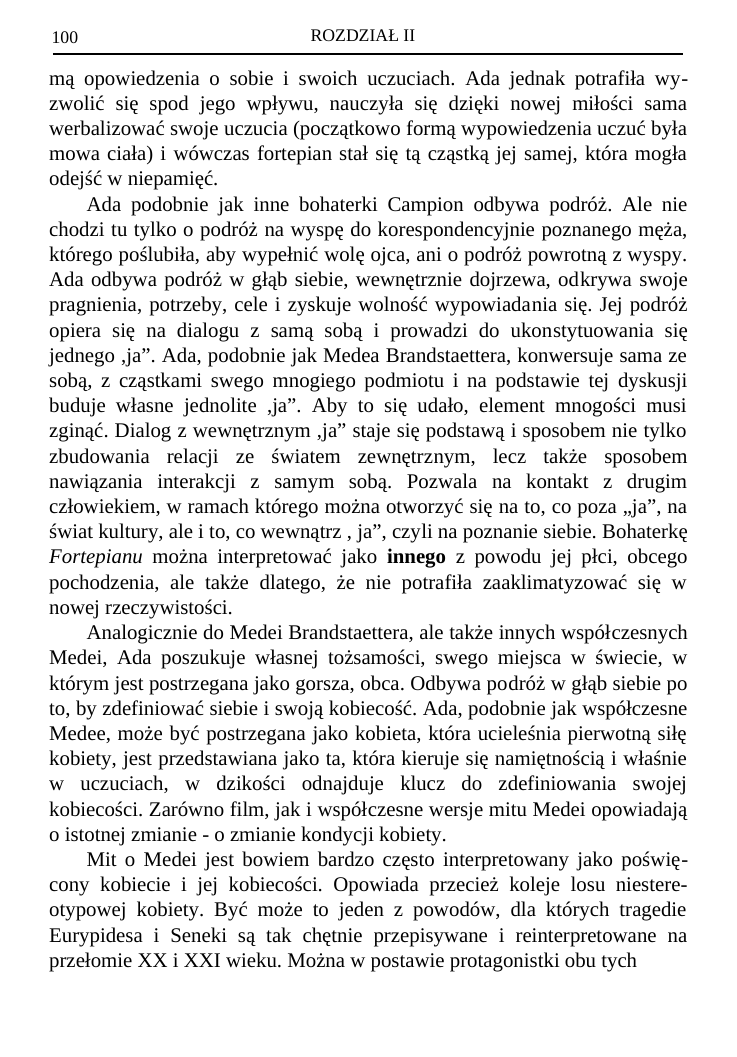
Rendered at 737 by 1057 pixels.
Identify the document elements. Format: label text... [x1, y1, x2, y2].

text Analogicznie do Medei Brandstaettera, ale także innych współ­czesnych Medei, Ada poszukuje własnej tożsamości, swego miejsca w świecie, w którym jest postrzegana jako gorsza, obca. Odbywa po­dróż w głąb siebie po to, by zdefiniować siebie i swoją kobiecość. Ada, podobnie jak współczesne Medee, może być postrzegana jako kobieta, która ucieleśnia pierwotną siłę kobiety, jest przedstawiana jako ta, która kieruje się namiętnością i właśnie w uczuciach, w dzikości odnajduje klucz do zdefiniowania swojej kobiecości. Zarówno film, jak i współ­czesne wersje mitu Medei opowiadają o istotnej zmianie - o zmianie kondycji kobiety. [49, 620, 688, 846]
text mą opowiedzenia o sobie i swoich uczuciach. Ada jednak potrafiła wy­zwolić się spod jego wpływu, nauczyła się dzięki nowej miłości sama werbalizować swoje uczucia (początkowo formą wypowiedzenia uczuć była mowa ciała) i wówczas fortepian stał się tą cząstką jej samej, która mogła odejść w niepamięć. [49, 65, 688, 190]
text ROZDZIAŁ II [310, 25, 424, 45]
text 100 [51, 27, 84, 48]
text Mit o Medei jest bowiem bardzo często interpretowany jako poświę­cony kobiecie i jej kobiecości. Opowiada przecież koleje losu niestere- otypowej kobiety. Być może to jeden z powodów, dla których tragedie Eurypidesa i Seneki są tak chętnie przepisywane i reinterpretowane na przełomie XX i XXI wieku. Można w postawie protagonistki obu tych [49, 847, 688, 972]
text Ada podobnie jak inne bohaterki Campion odbywa podróż. Ale nie chodzi tu tylko o podróż na wyspę do korespondencyjnie poznanego męża, którego poślubiła, aby wypełnić wolę ojca, ani o podróż powrotną z wyspy. Ada odbywa podróż w głąb siebie, wewnętrznie dojrzewa, od­krywa swoje pragnienia, potrzeby, cele i zyskuje wolność wypowiada­nia się. Jej podróż opiera się na dialogu z samą sobą i prowadzi do ukon­stytuowania się jednego ,ja”. Ada, podobnie jak Medea Brandstaettera, konwersuje sama ze sobą, z cząstkami swego mnogiego podmiotu i na podstawie tej dyskusji buduje własne jednolite ,ja”. Aby to się udało, element mnogości musi zginąć. Dialog z wewnętrznym ,ja” staje się podstawą i sposobem nie tylko zbudowania relacji ze światem zewnętrz­nym, lecz także sposobem nawiązania interakcji z samym sobą. Pozwala na kontakt z drugim człowiekiem, w ramach którego można otworzyć się na to, co poza „ja”, na świat kultury, ale i to, co wewnątrz , ja”, czy­li na poznanie siebie. Bohaterkę Fortepianu można interpretować jako innego z powodu jej płci, obcego pochodzenia, ale także dlatego, że nie potrafiła zaaklimatyzować się w nowej rzeczywistości. [49, 191, 688, 619]
